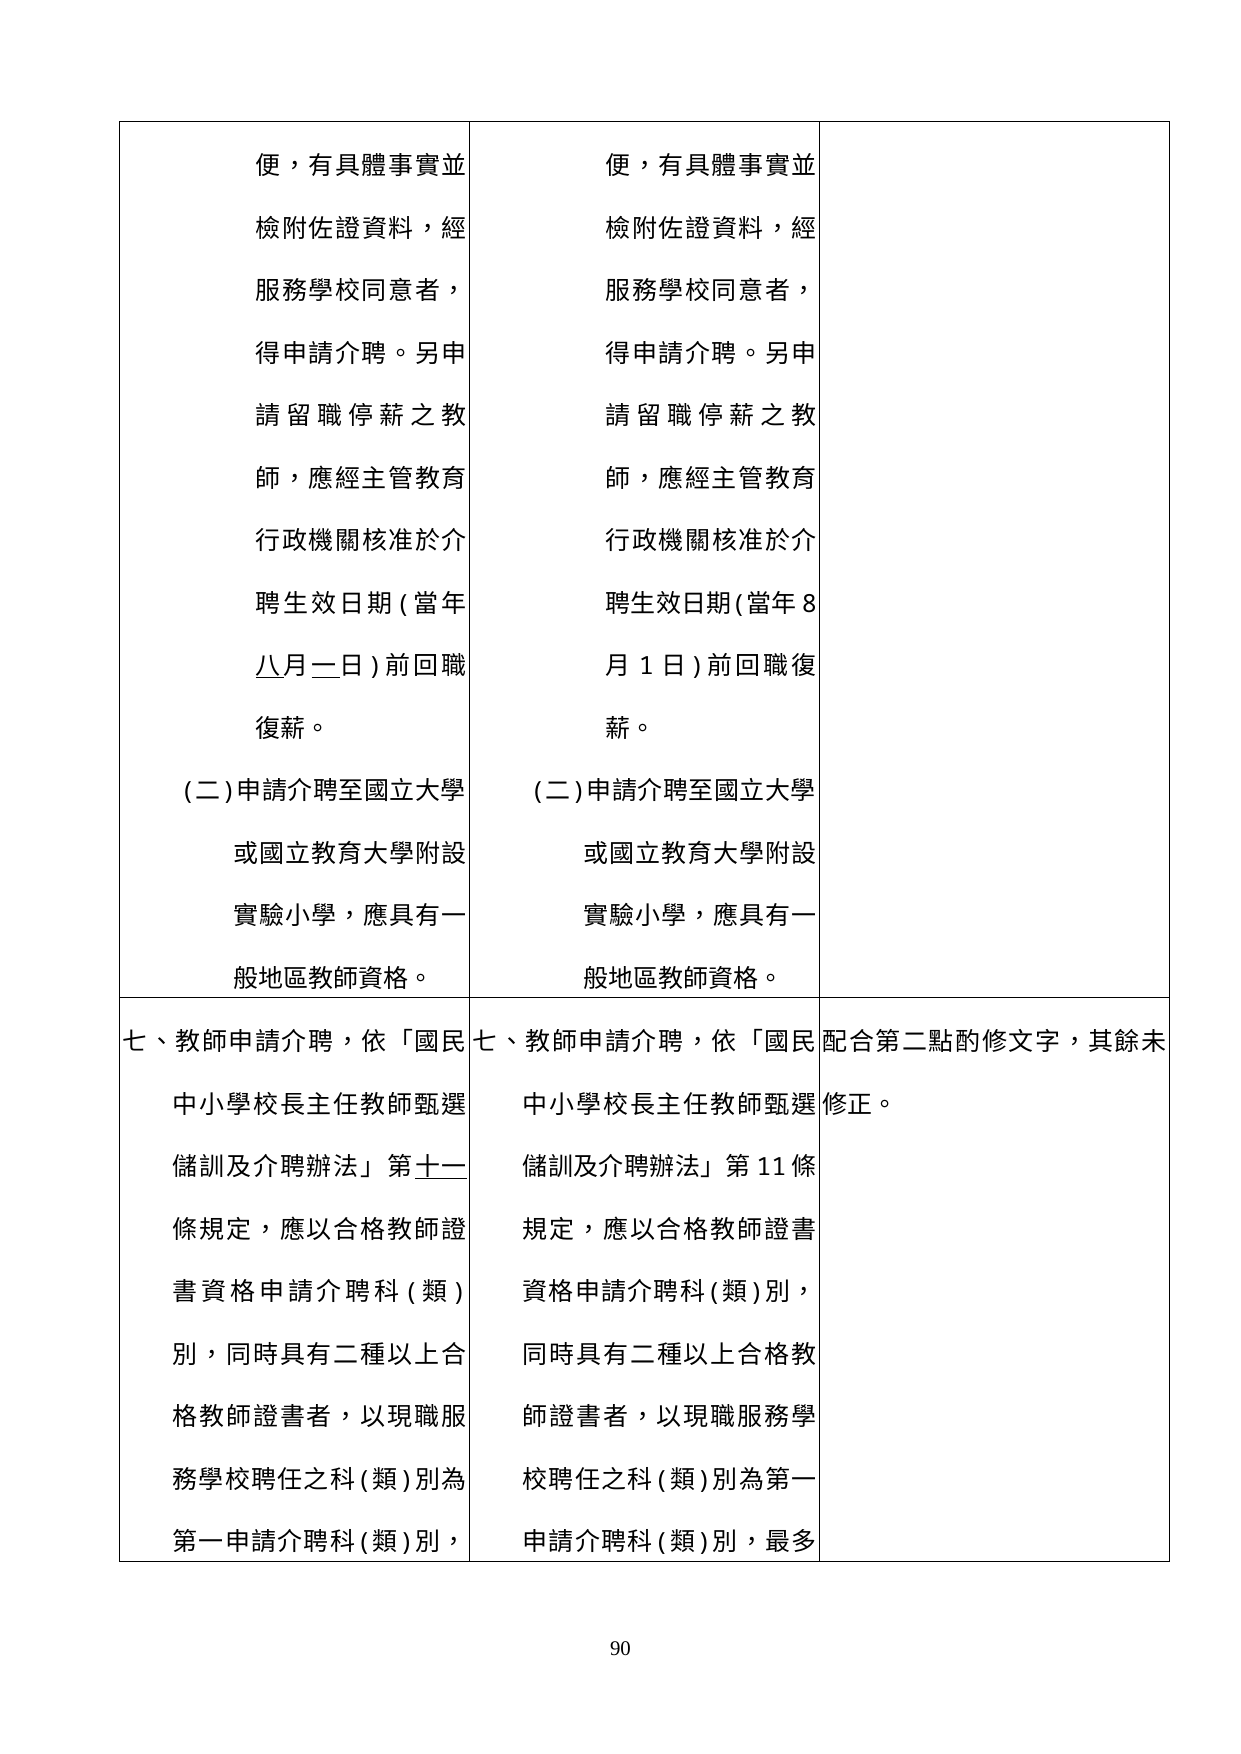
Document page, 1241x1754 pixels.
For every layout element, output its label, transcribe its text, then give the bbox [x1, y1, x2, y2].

table_cell 配合第二點酌修文字，其餘未修正。 [820, 998, 1169, 1561]
table_cell 七、教師申請介聘，依「國民中小學校長主任教師甄選儲訓及介聘辦法」第十一條規定，應以合格教師證書資格申請介聘科(類)別，同時具有二種以上合格教師證書者，以現職服務學校聘任之科(類)別為第一申請介聘科(類)別， [120, 998, 469, 1561]
table_cell 七、教師申請介聘，依「國民中小學校長主任教師甄選儲訓及介聘辦法」第11條規定，應以合格教師證書資格申請介聘科(類)別，同時具有二種以上合格教師證書者，以現職服務學校聘任之科(類)別為第一申請介聘科(類)別，最多 [470, 998, 819, 1561]
table_cell 便，有具體事實並檢附佐證資料，經服務學校同意者，得申請介聘。另申請留職停薪之教師，應經主管教育行政機關核准於介聘生效日期(當年8月1日)前回職復薪。 (二)申請介聘至國立大學或國立教育大學附設實驗小學，應具有一般地區教師資格。 [470, 122, 819, 997]
table_cell 便，有具體事實並檢附佐證資料，經服務學校同意者，得申請介聘。另申請留職停薪之教師，應經主管教育行政機關核准於介聘生效日期(當年八月一日)前回職復薪。 (二)申請介聘至國立大學或國立教育大學附設實驗小學，應具有一般地區教師資格。 [120, 122, 469, 997]
table_cell [820, 122, 1169, 997]
